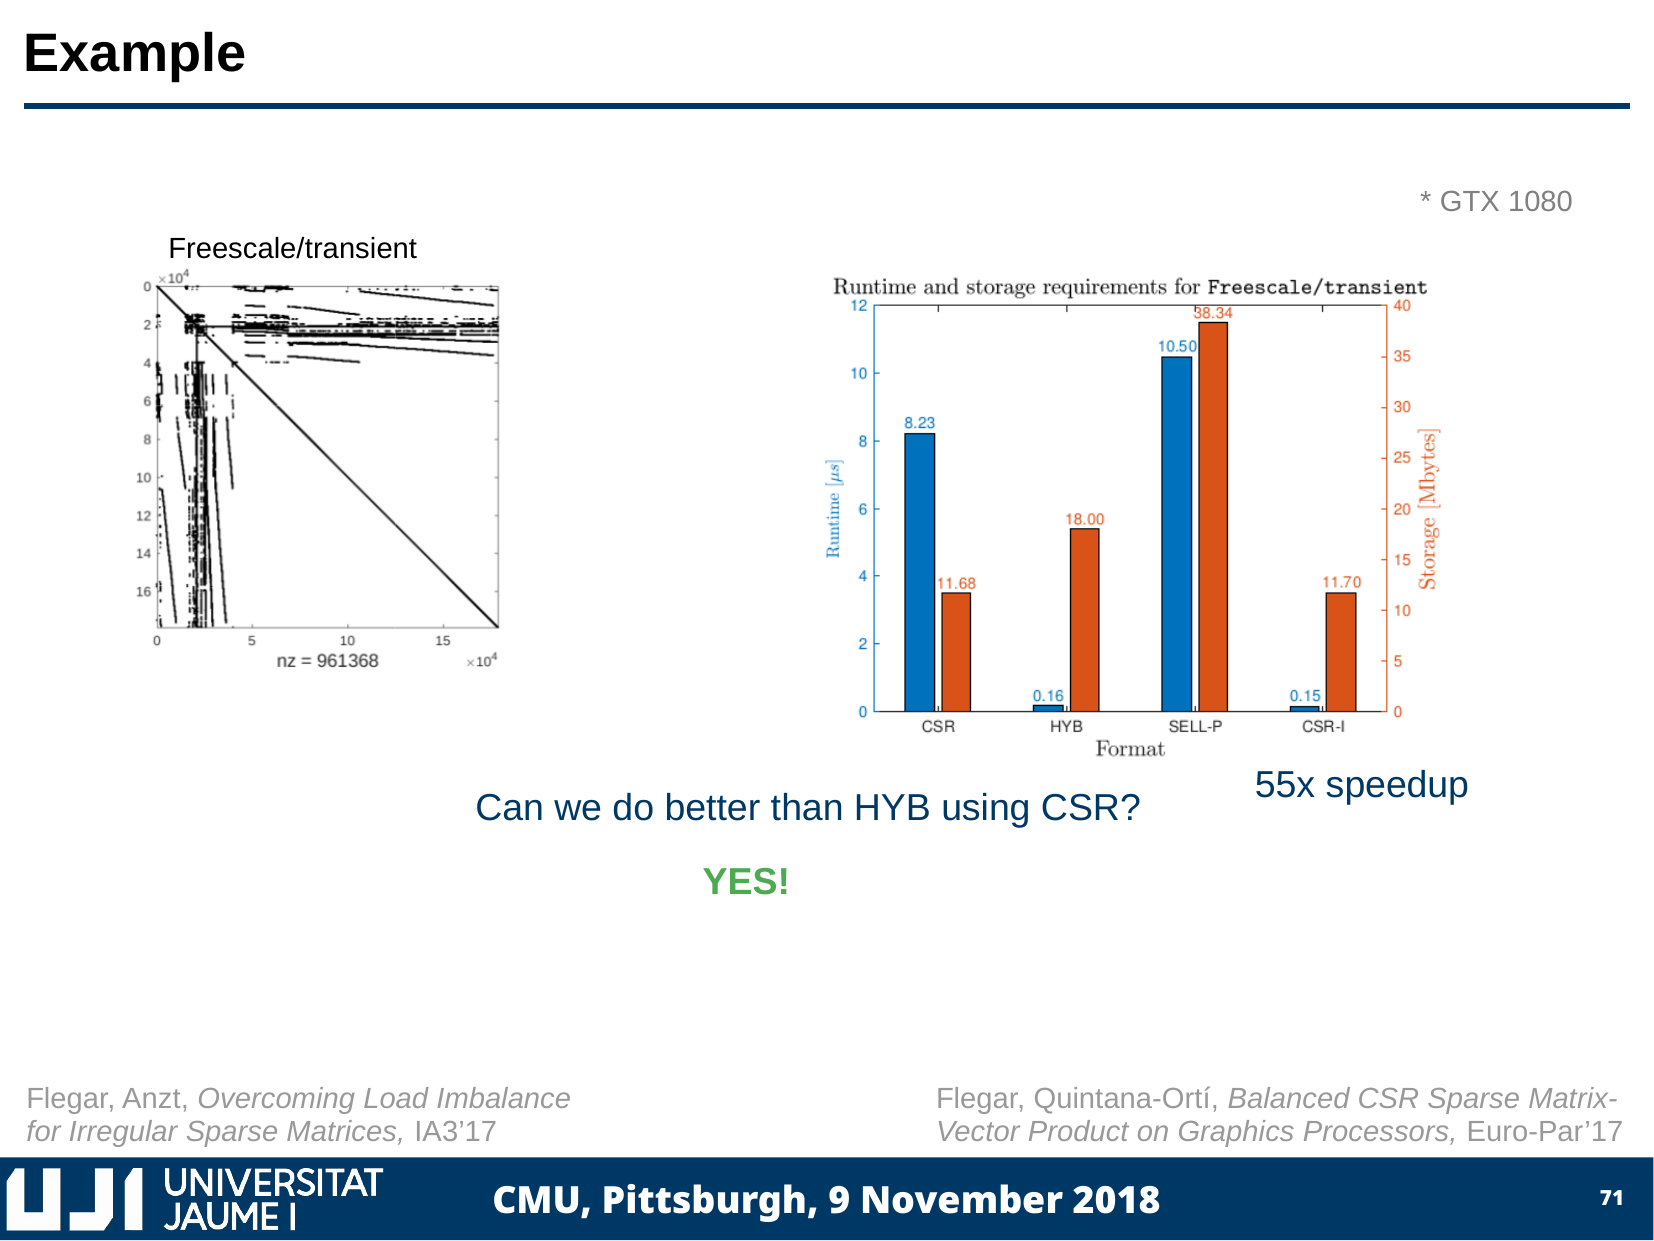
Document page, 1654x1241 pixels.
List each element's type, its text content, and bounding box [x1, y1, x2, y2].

picture [106, 236, 556, 693]
picture [818, 259, 1453, 779]
text_box 55x speedup [1240, 755, 1484, 813]
text_box * GTX 1080 [1405, 177, 1589, 225]
text_box Can we do better than HYB using CSR? [460, 779, 1157, 837]
picture [0, 1158, 390, 1241]
text_box Flegar, Anzt, Overcoming Load Imbalance for Irregular Sparse Matrices, IA3’17 [11, 1074, 626, 1156]
text_box Freescale/transient [153, 224, 502, 273]
text_box YES! [687, 853, 851, 910]
text_box Flegar, Quintana-Ortí, Balanced CSR Sparse Matrix-Vector Product on Graphics Processors, Euro-Par’17 [921, 1074, 1643, 1156]
title Example [23, 0, 1630, 107]
